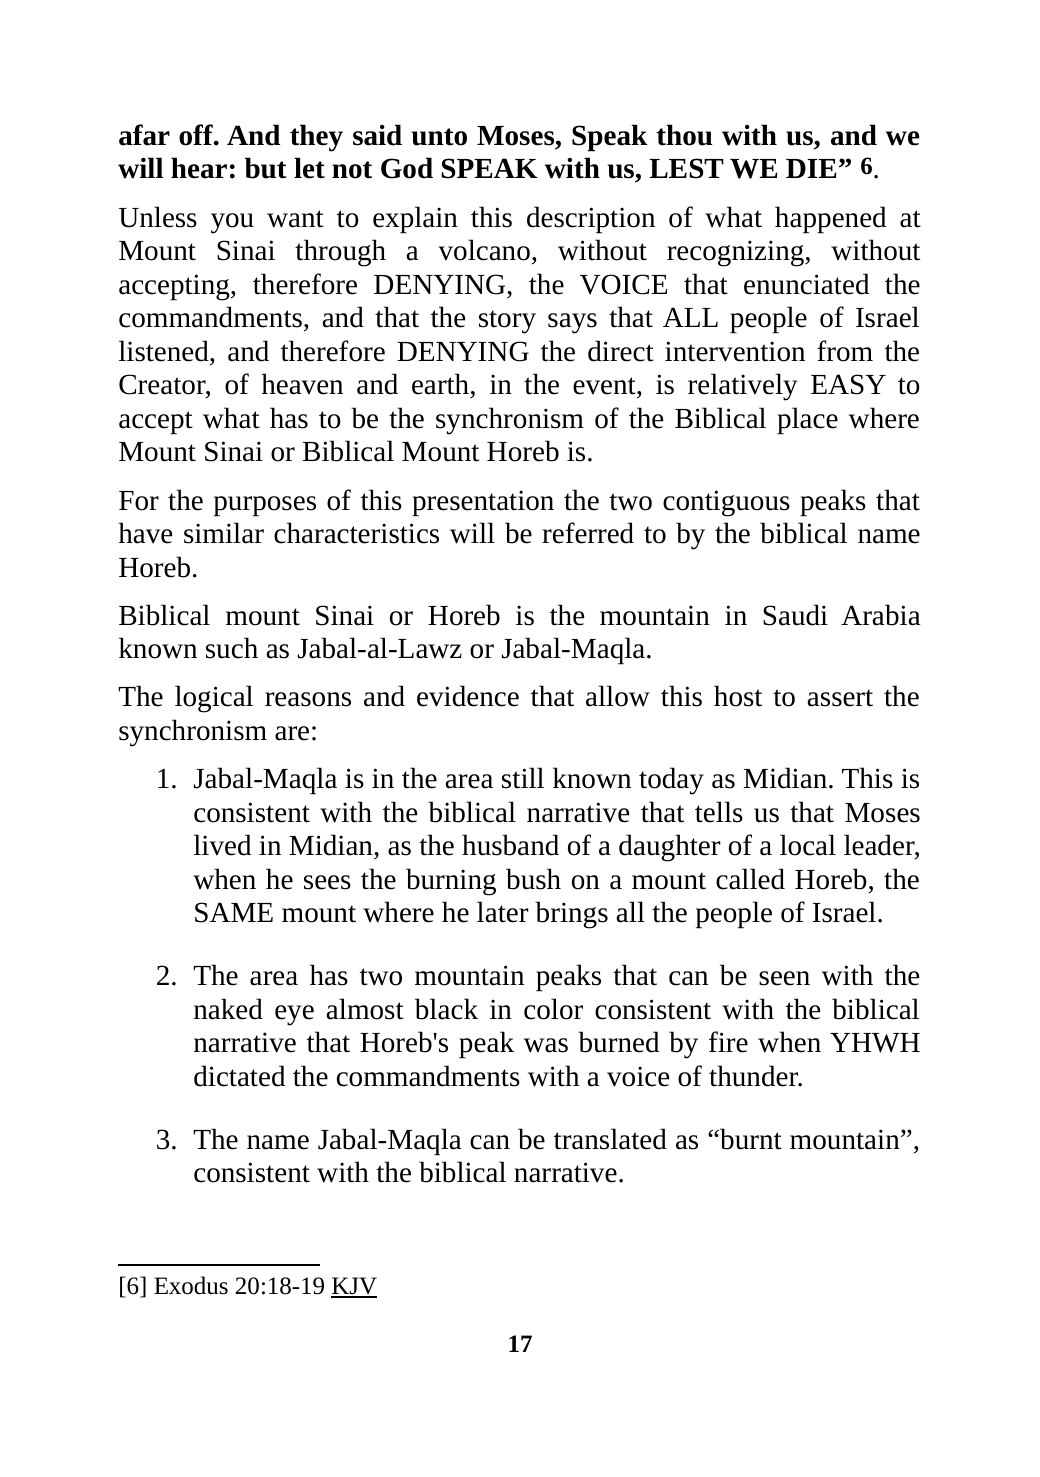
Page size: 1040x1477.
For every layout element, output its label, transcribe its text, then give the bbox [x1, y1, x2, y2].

text Exodus 20:18-19 KJV [118, 1271, 921, 1300]
list The area has two mountain peaks that can be seen with the naked eye almost black in color consistent with the biblical narrative that Horeb's peak was burned by fire when YHWH dictated the commandments with a voice of thunder. [156, 958, 921, 1093]
text afar off. And they said unto Moses, Speak thou with us, and we will hear: but let not God SPEAK with us, LEST WE DIE” . [118, 118, 921, 185]
list The name Jabal-Maqla can be translated as “burnt mountain”, consistent with the biblical narrative. [156, 1122, 921, 1189]
text The logical reasons and evidence that allow this host to assert the synchronism are: [118, 679, 921, 747]
text Unless you want to explain this description of what happened at Mount Sinai through a volcano, without recognizing, without accepting, therefore DENYING, the VOICE that enunciated the commandments, and that the story says that ALL people of Israel listened, and therefore DENYING the direct intervention from the Creator, of heaven and earth, in the event, is relatively EASY to accept what has to be the synchronism of the Biblical place where Mount Sinai or Biblical Mount Horeb is. [118, 200, 921, 468]
text For the purposes of this presentation the two contiguous peaks that have similar characteristics will be referred to by the biblical name Horeb. [118, 483, 921, 583]
text Biblical mount Sinai or Horeb is the mountain in Saudi Arabia known such as Jabal-al-Lawz or Jabal-Maqla. [118, 598, 921, 665]
list Jabal-Maqla is in the area still known today as Midian. This is consistent with the biblical narrative that tells us that Moses lived in Midian, as the husband of a daughter of a local leader, when he sees the burning bush on a mount called Horeb, the SAME mount where he later brings all the people of Israel. [156, 761, 921, 929]
